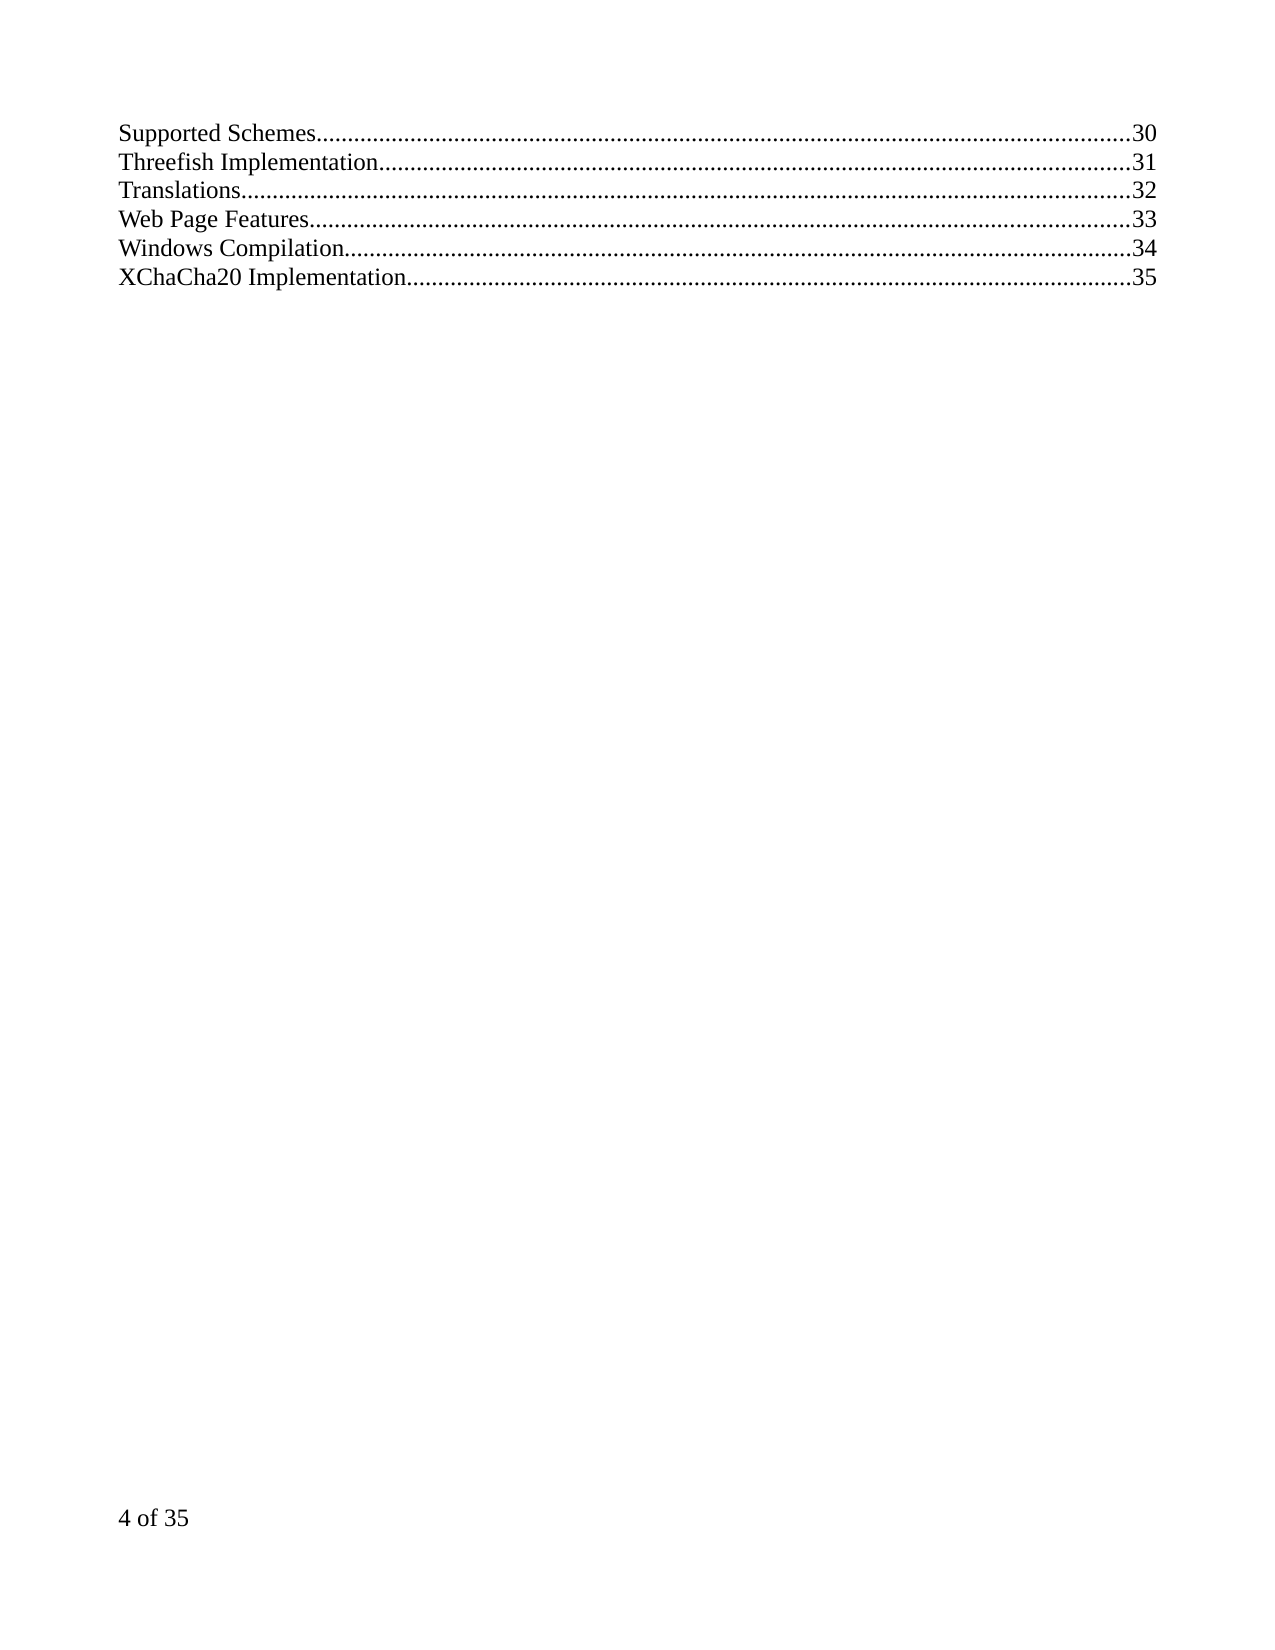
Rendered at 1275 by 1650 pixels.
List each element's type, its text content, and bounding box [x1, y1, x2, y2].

text Supported Schemes 30 [118, 118, 1157, 147]
text Web Page Features 33 [118, 204, 1157, 233]
text Translations 32 [118, 176, 1157, 204]
text Threefish Implementation 31 [118, 147, 1157, 176]
text XChaCha20 Implementation 35 [118, 262, 1157, 291]
text Windows Compilation 34 [118, 233, 1157, 262]
